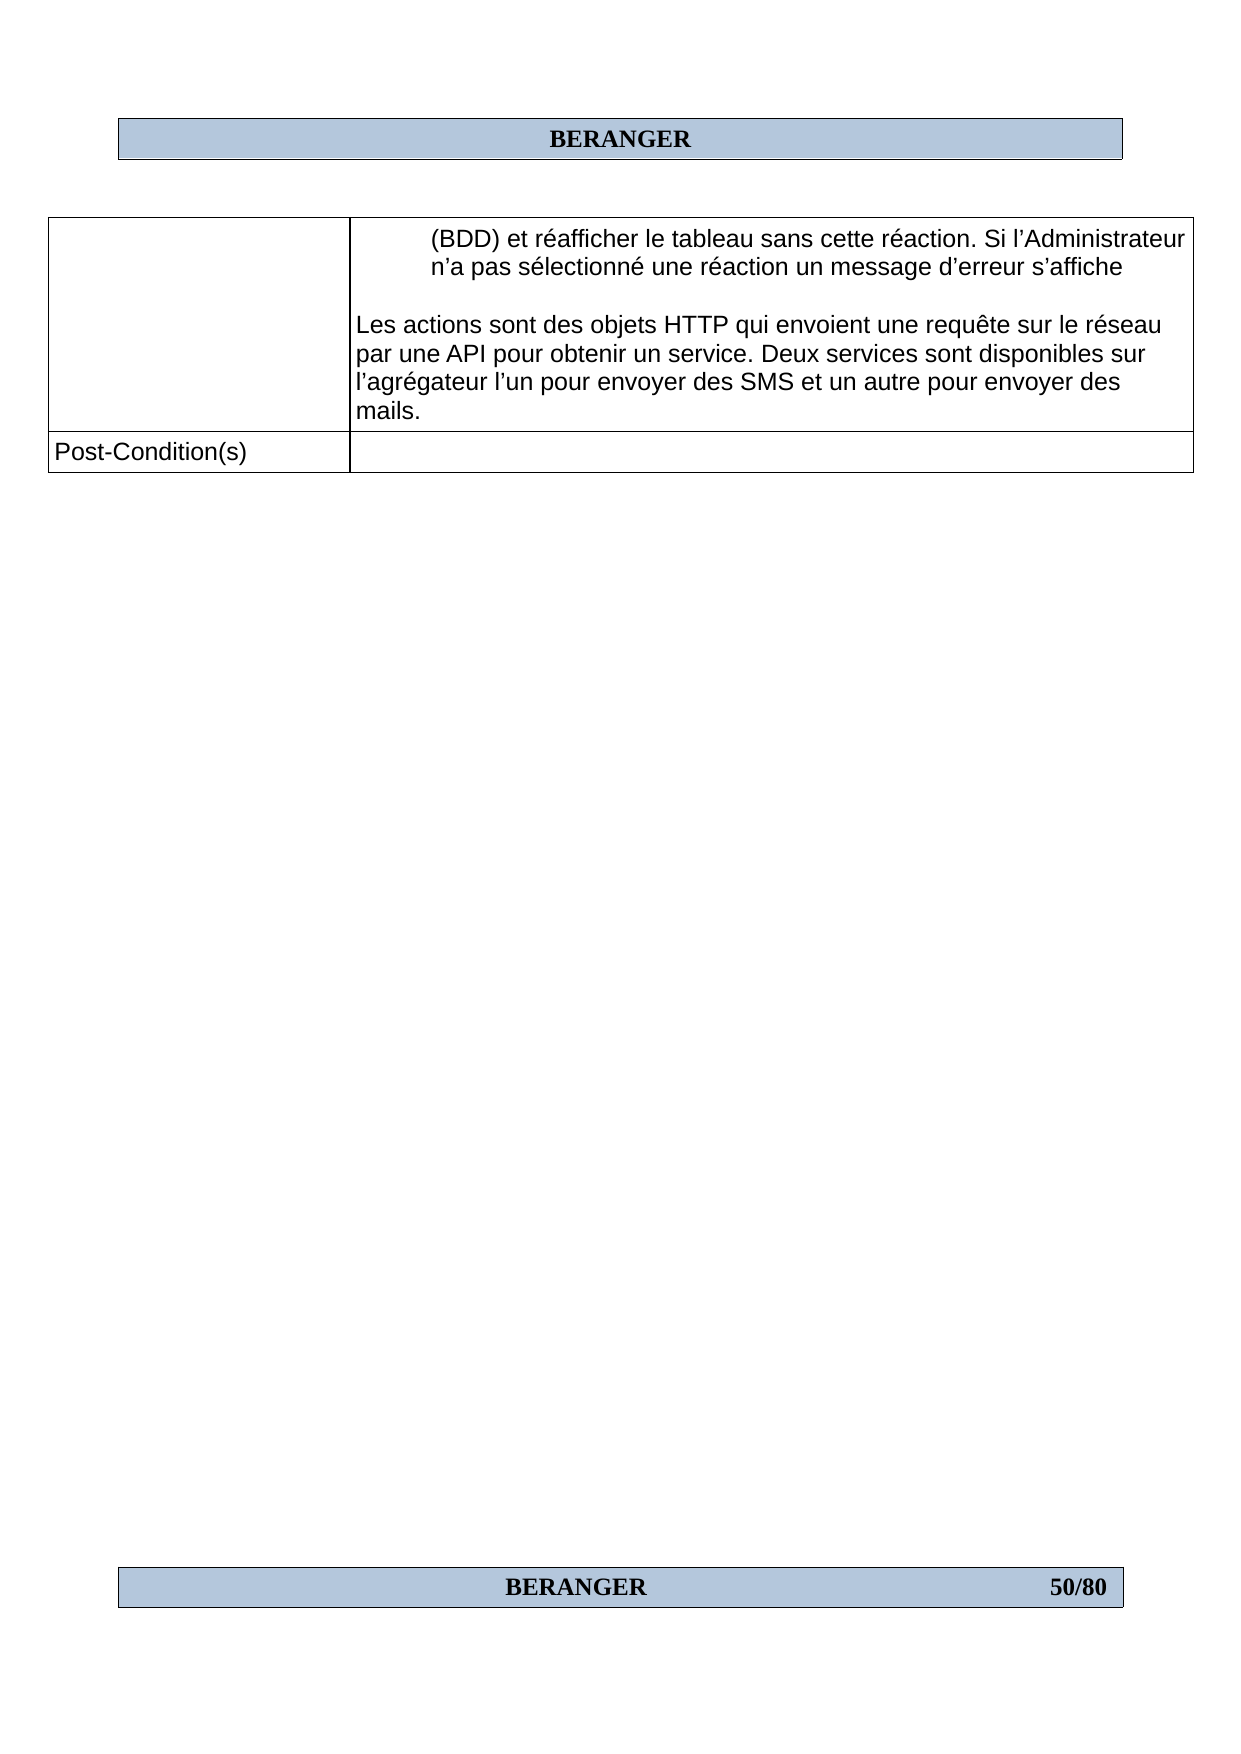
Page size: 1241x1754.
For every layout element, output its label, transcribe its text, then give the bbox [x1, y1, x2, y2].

table_cell (BDD) et réafficher le tableau sans cette réaction. Si l’Administrateur n’a pas sélectionné une réaction un message d’erreur s’affiche Les actions sont des objets HTTP qui envoient une requête sur le réseau par une API pour obtenir un service. Deux services sont disponibles sur l’agrégateur l’un pour envoyer des SMS et un autre pour envoyer des mails. [351, 218, 1193, 431]
table_cell [49, 218, 349, 431]
table_cell Post-Condition(s) [49, 432, 349, 472]
table_cell [351, 432, 1193, 472]
